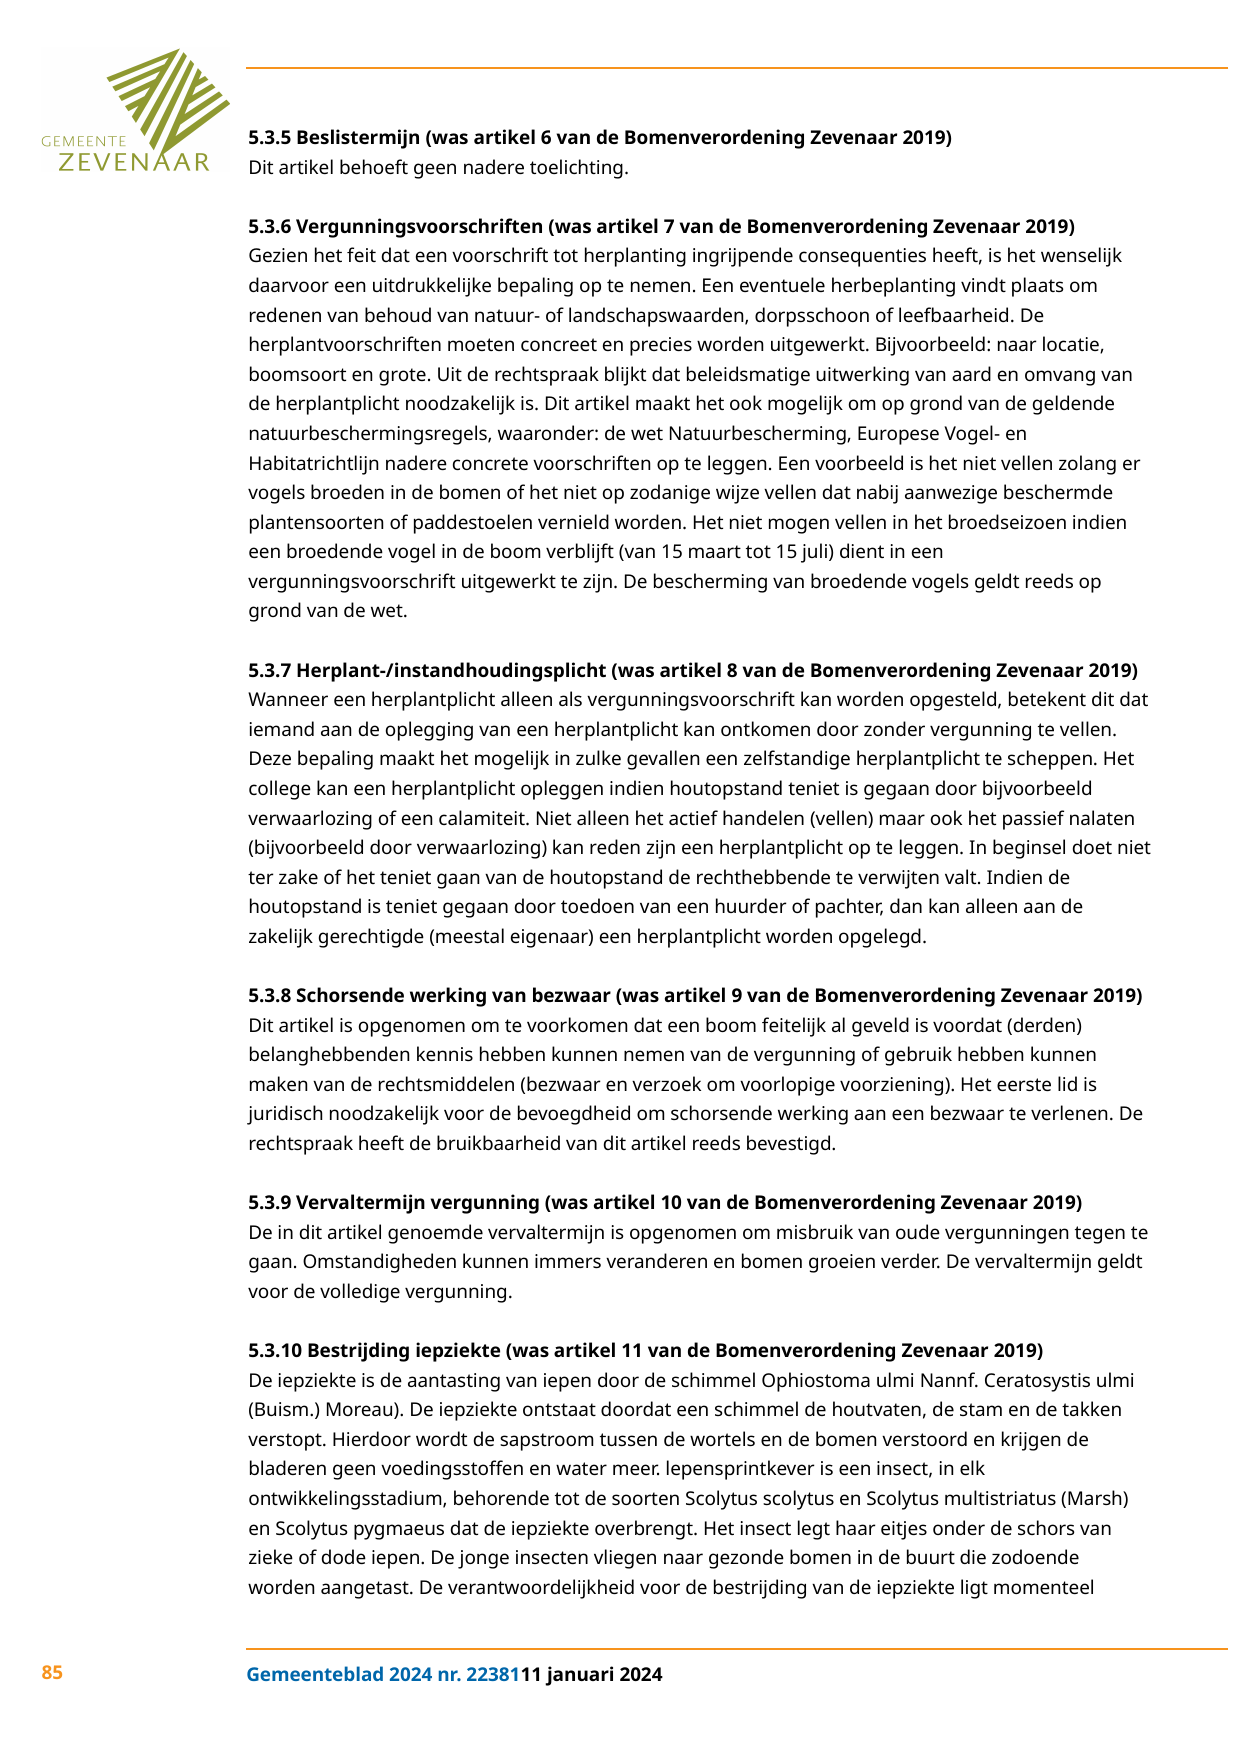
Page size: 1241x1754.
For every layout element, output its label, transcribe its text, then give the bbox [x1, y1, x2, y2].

text 5.3.7 Herplant-/instandhoudingsplicht (was artikel 8 van de Bomenverordening Zevenaar 2019) [248, 657, 1152, 683]
text De in dit artikel genoemde vervaltermijn is opgenomen om misbruik van oude vergunningen tegen te gaan. Omstandigheden kunnen immers veranderen en bomen groeien verder. De vervaltermijn geldt voor de volledige vergunning. [248, 1219, 1152, 1304]
text 5.3.8 Schorsende werking van bezwaar (was artikel 9 van de Bomenverordening Zevenaar 2019) [248, 982, 1152, 1008]
text 5.3.9 Vervaltermijn vergunning (was artikel 10 van de Bomenverordening Zevenaar 2019) [248, 1189, 1152, 1215]
text Gezien het feit dat een voorschrift tot herplanting ingrijpende consequenties heeft, is het wenselijk daarvoor een uitdrukkelijke bepaling op te nemen. Een eventuele herbeplanting vindt plaats om redenen van behoud van natuur- of landschapswaarden, dorpsschoon of leefbaarheid. De herplantvoorschriften moeten concreet en precies worden uitgewerkt. Bijvoorbeeld: naar locatie, boomsoort en grote. Uit de rechtspraak blijkt dat beleidsmatige uitwerking van aard en omvang van de herplantplicht noodzakelijk is. Dit artikel maakt het ook mogelijk om op grond van de geldende natuurbeschermingsregels, waaronder: de wet Natuurbescherming, Europese Vogel- en Habitatrichtlijn nadere concrete voorschriften op te leggen. Een voorbeeld is het niet vellen zolang er vogels broeden in de bomen of het niet op zodanige wijze vellen dat nabij aanwezige beschermde plantensoorten of paddestoelen vernield worden. Het niet mogen vellen in het broedseizoen indien een broedende vogel in de boom verblijft (van 15 maart tot 15 juli) dient in een vergunningsvoorschrift uitgewerkt te zijn. De bescherming van broedende vogels geldt reeds op grond van de wet. [248, 243, 1152, 623]
text 5.3.6 Vergunningsvoorschriften (was artikel 7 van de Bomenverordening Zevenaar 2019) [248, 213, 1152, 239]
text 5.3.5 Beslistermijn (was artikel 6 van de Bomenverordening Zevenaar 2019) [248, 124, 1152, 150]
text Dit artikel behoeft geen nadere toelichting. [248, 154, 1152, 180]
text 5.3.10 Bestrijding iepziekte (was artikel 11 van de Bomenverordening Zevenaar 2019) [248, 1337, 1152, 1363]
text Wanneer een herplantplicht alleen als vergunningsvoorschrift kan worden opgesteld, betekent dit dat iemand aan de oplegging van een herplantplicht kan ontkomen door zonder vergunning te vellen. Deze bepaling maakt het mogelijk in zulke gevallen een zelfstandige herplantplicht te scheppen. Het college kan een herplantplicht opleggen indien houtopstand teniet is gegaan door bijvoorbeeld verwaarlozing of een calamiteit. Niet alleen het actief handelen (vellen) maar ook het passief nalaten (bijvoorbeeld door verwaarlozing) kan reden zijn een herplantplicht op te leggen. In beginsel doet niet ter zake of het teniet gaan van de houtopstand de rechthebbende te verwijten valt. Indien de houtopstand is teniet gegaan door toedoen van een huurder of pachter, dan kan alleen aan de zakelijk gerechtigde (meestal eigenaar) een herplantplicht worden opgelegd. [248, 686, 1152, 949]
text Dit artikel is opgenomen om te voorkomen dat een boom feitelijk al geveld is voordat (derden) belanghebbenden kennis hebben kunnen nemen van de vergunning of gebruik hebben kunnen maken van de rechtsmiddelen (bezwaar en verzoek om voorlopige voorziening). Het eerste lid is juridisch noodzakelijk voor de bevoegdheid om schorsende werking aan een bezwaar te verlenen. De rechtspraak heeft de bruikbaarheid van dit artikel reeds bevestigd. [248, 1012, 1152, 1156]
picture [41, 47, 231, 172]
text De iepziekte is de aantasting van iepen door de schimmel Ophiostoma ulmi Nannf. Ceratosystis ulmi (Buism.) Moreau). De iepziekte ontstaat doordat een schimmel de houtvaten, de stam en de takken verstopt. Hierdoor wordt de sapstroom tussen de wortels en de bomen verstoord en krijgen de bladeren geen voedingsstoffen en water meer. lepensprintkever is een insect, in elk ontwikkelingsstadium, behorende tot de soorten Scolytus scolytus en Scolytus multistriatus (Marsh) en Scolytus pygmaeus dat de iepziekte overbrengt. Het insect legt haar eitjes onder de schors van zieke of dode iepen. De jonge insecten vliegen naar gezonde bomen in de buurt die zodoende worden aangetast. De verantwoordelijkheid voor de bestrijding van de iepziekte ligt momenteel [248, 1367, 1152, 1600]
